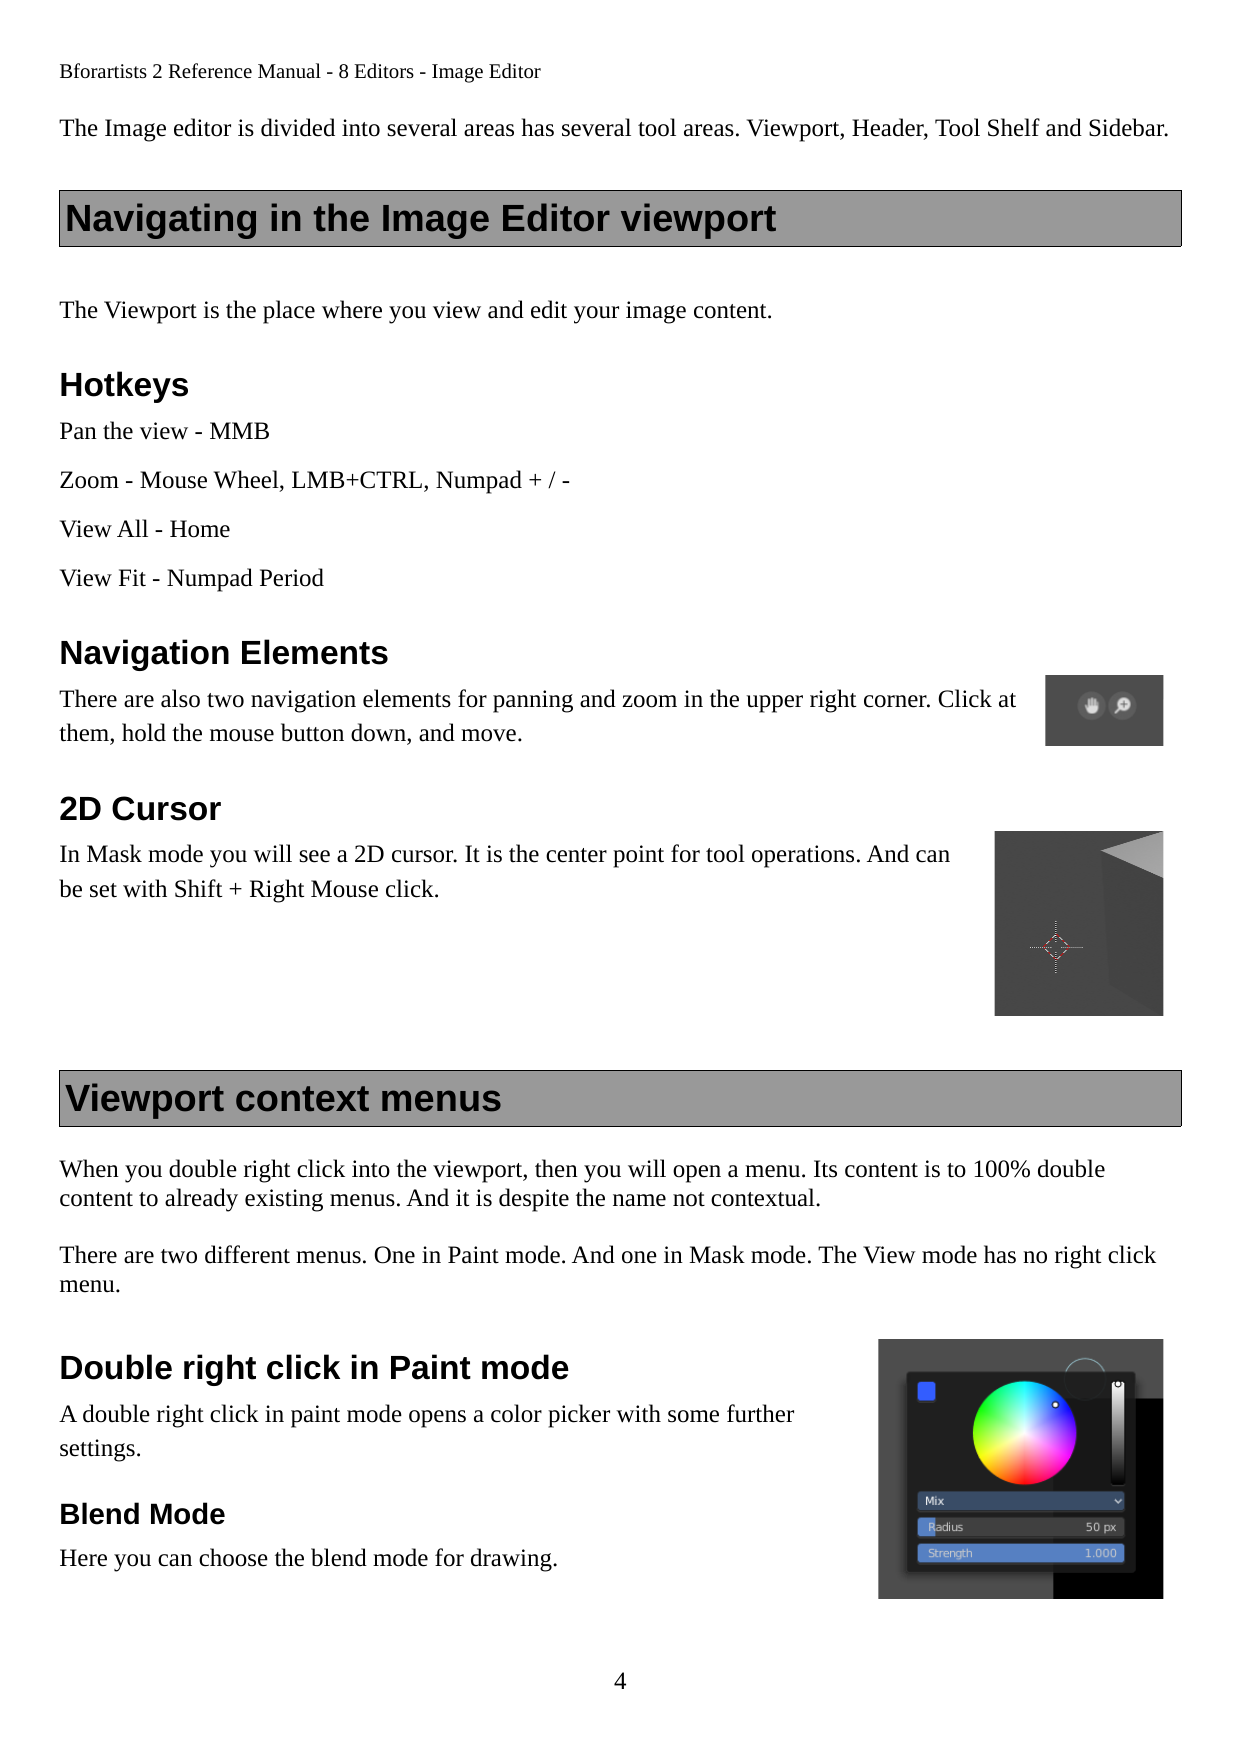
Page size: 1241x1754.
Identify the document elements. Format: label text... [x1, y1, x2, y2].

text When you double right click into the viewport, then you will open a menu. Its content is to 100% double content to already existing menus. And it is despite the name not contextual. [59, 1154, 1181, 1212]
text View Fit - Numpad Period [59, 563, 1181, 592]
subtitle Navigation Elements [59, 633, 1181, 672]
subtitle [1164, 1497, 1181, 1531]
table_header Viewport context menus [60, 1071, 1181, 1126]
text View All - Home [59, 514, 1181, 543]
picture [1045, 675, 1164, 746]
text There are also two navigation elements for panning and zoom in the upper right corner. Click at them, hold the mouse button down, and move. [59, 684, 1181, 747]
text The Viewport is the place where you view and edit your image content. [59, 295, 1181, 323]
subtitle [1164, 1348, 1181, 1386]
text Pan the view - MMB [59, 416, 1181, 444]
subtitle 2D Cursor [59, 788, 1181, 827]
picture [878, 1339, 1164, 1599]
text In Mask mode you will see a 2D cursor. It is the center point for tool operations. And can be set with Shift + Right Mouse click. [59, 839, 994, 903]
table_header Navigating in the Image Editor viewport [60, 191, 1181, 246]
subtitle Blend Mode [59, 1497, 878, 1531]
subtitle Double right click in Paint mode [59, 1348, 878, 1386]
text Zoom - Mouse Wheel, LMB+CTRL, Numpad + / - [59, 465, 1181, 494]
picture [994, 831, 1164, 1016]
text A double right click in paint mode opens a color picker with some further settings. [59, 1399, 878, 1462]
text Here you can choose the blend mode for drawing. [59, 1543, 878, 1572]
text There are two different menus. One in Paint mode. And one in Mask mode. The View mode has no right click menu. [59, 1241, 1181, 1298]
subtitle Hotkeys [59, 365, 1181, 403]
text The Image editor is divided into several areas has several tool areas. Viewport, Header, Tool Shelf and Sidebar. [59, 113, 1181, 141]
